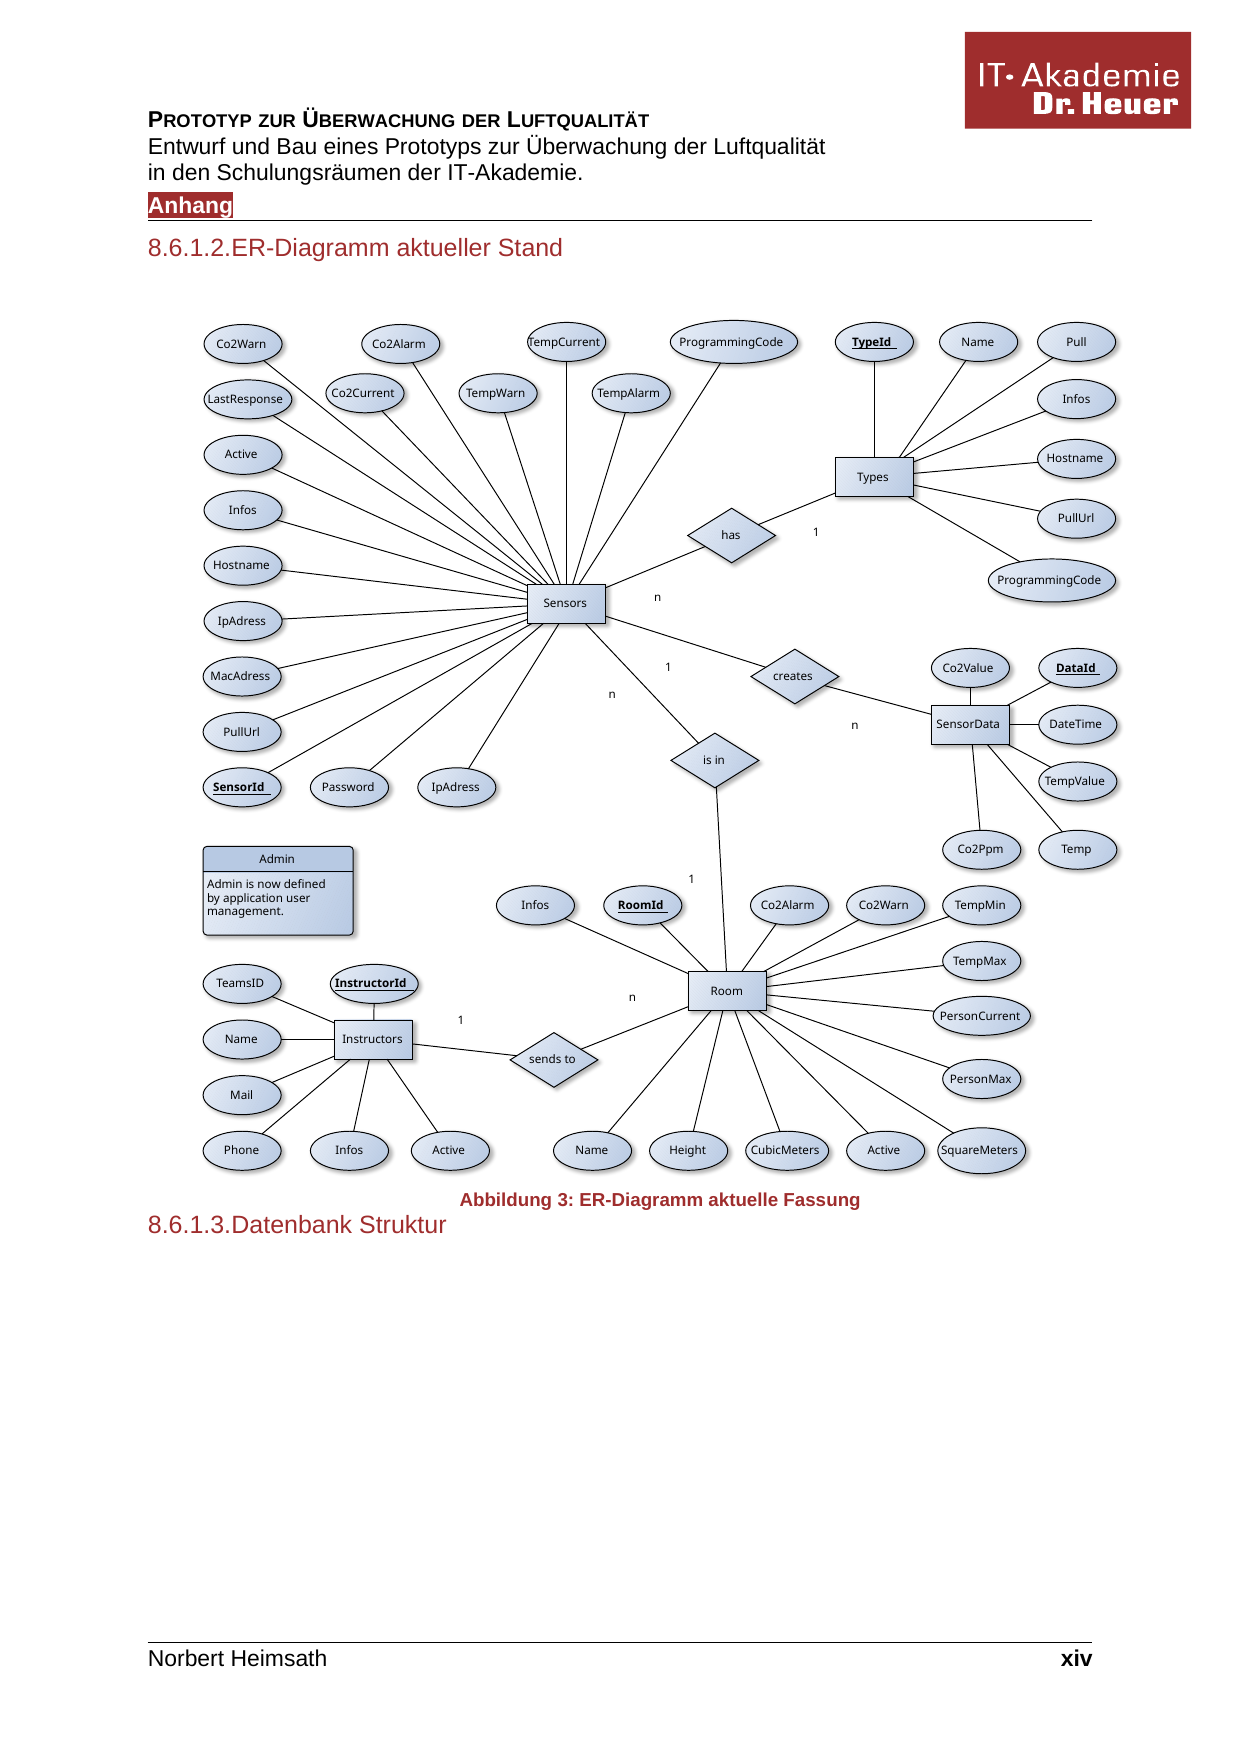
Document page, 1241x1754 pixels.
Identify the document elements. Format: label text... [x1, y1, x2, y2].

text Abbildung 3: ER-Diagramm aktuelle Fassung [187, 305, 1132, 1211]
subtitle ER-Diagramm aktueller Stand [148, 233, 1092, 262]
subtitle Datenbank Struktur [148, 309, 1092, 1239]
